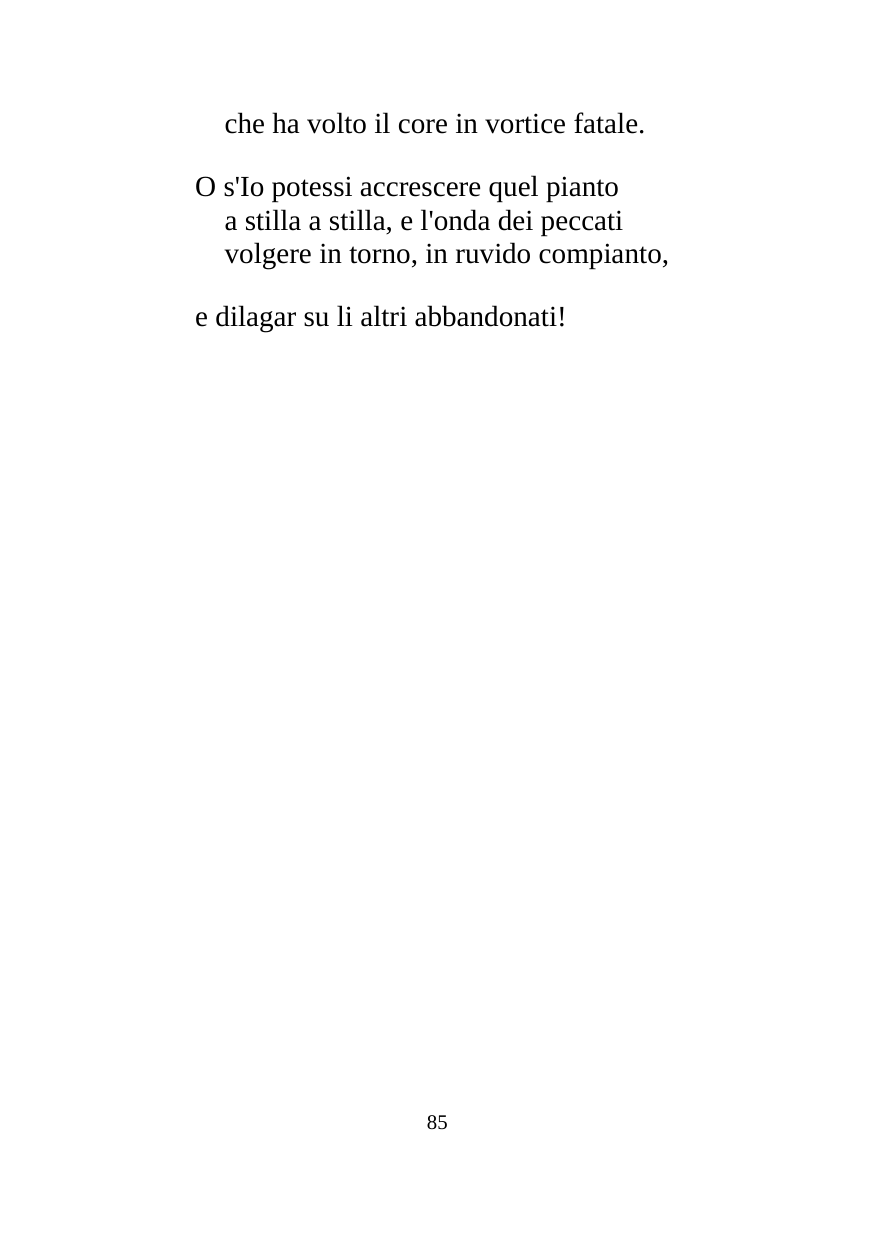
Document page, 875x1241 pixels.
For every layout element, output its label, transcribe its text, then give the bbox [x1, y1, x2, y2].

text O s'Io potessi accrescere quel pianto a stilla a stilla, e l'onda dei peccati volgere in torno, in ruvido compianto, [195, 169, 768, 270]
text e dilagar su li altri abbandonati! [195, 299, 768, 333]
text che ha volto il core in vortice fatale. [195, 106, 768, 140]
